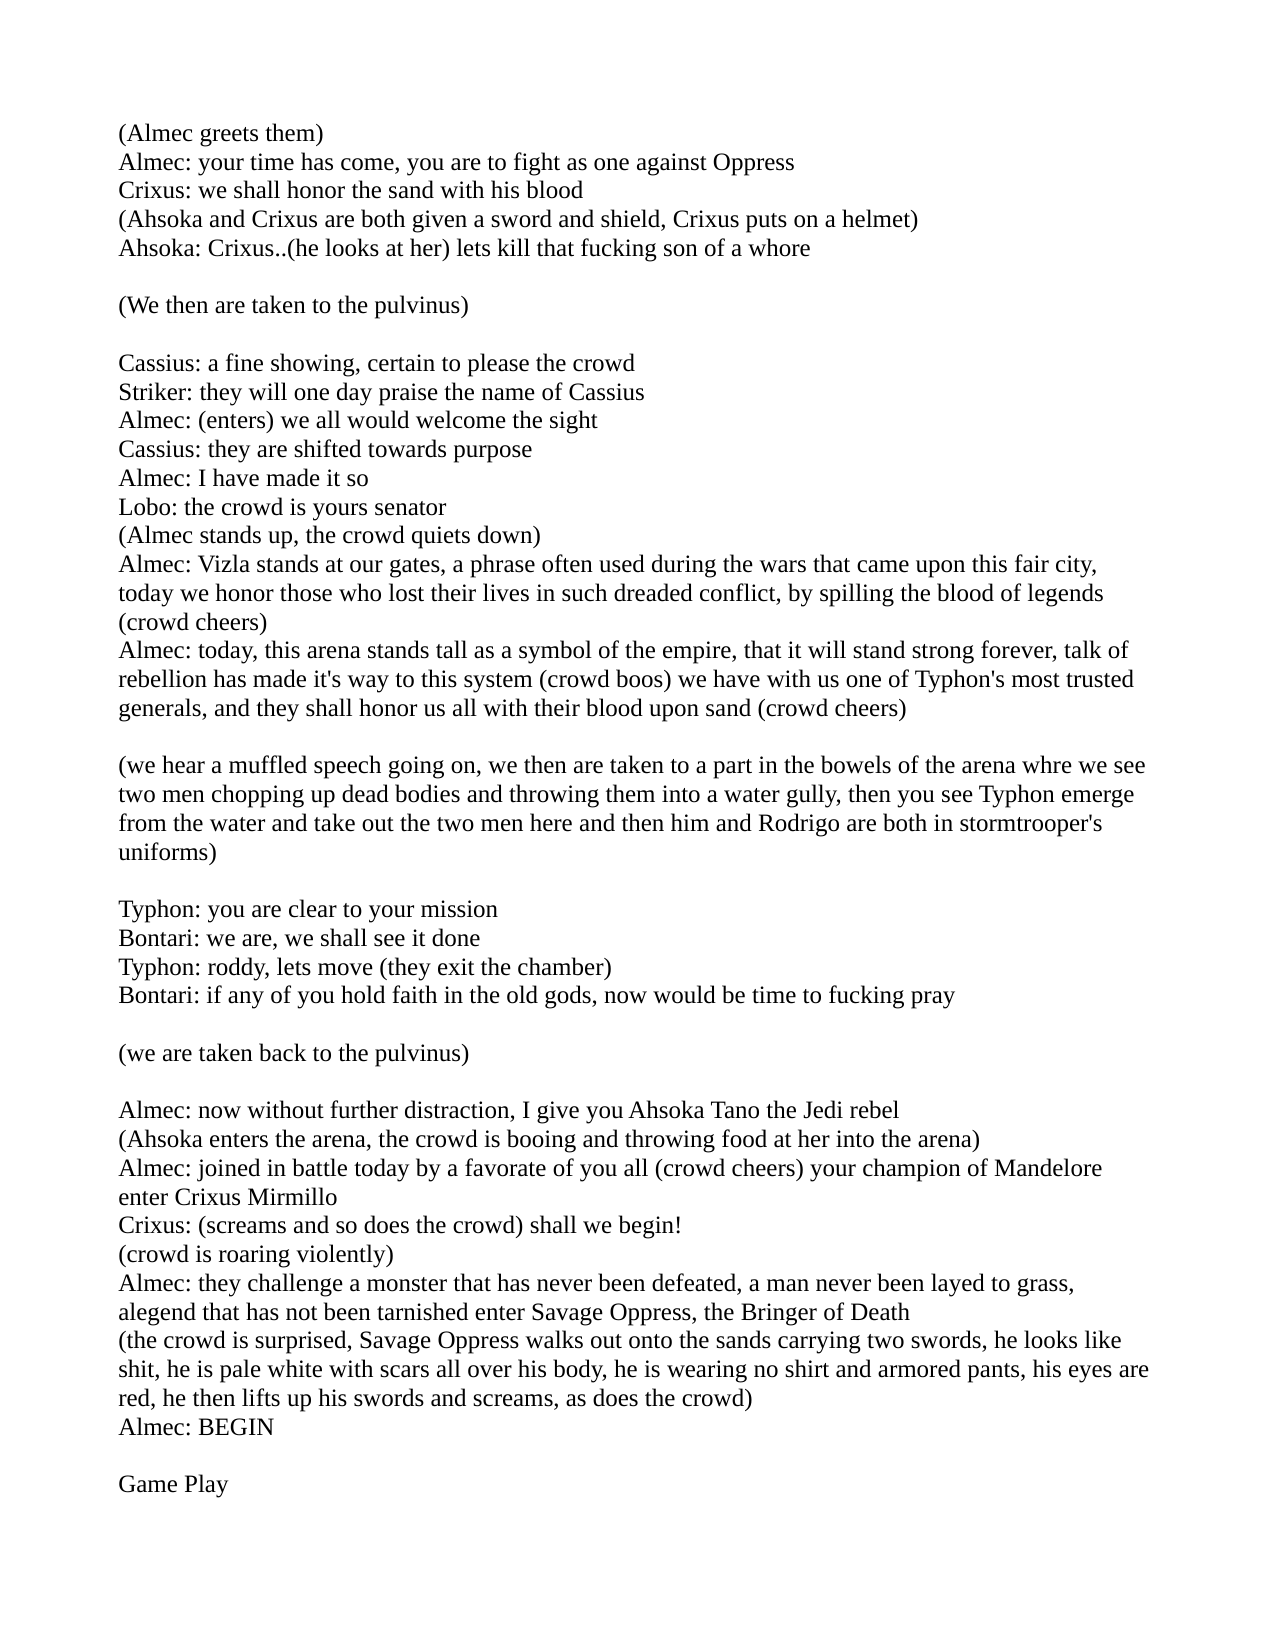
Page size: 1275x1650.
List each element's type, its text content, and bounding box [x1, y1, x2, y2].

text Ahsoka: Crixus..(he looks at her) lets kill that fucking son of a whore [118, 233, 1157, 262]
text Almec: now without further distraction, I give you Ahsoka Tano the Jedi rebel [118, 1096, 1157, 1124]
text (Ahsoka and Crixus are both given a sword and shield, Crixus puts on a helmet) [118, 204, 1157, 233]
text Crixus: we shall honor the sand with his blood [118, 176, 1157, 204]
text (crowd cheers) [118, 607, 1157, 636]
text Typhon: roddy, lets move (they exit the chamber) [118, 952, 1157, 981]
text Game Play [118, 1469, 1157, 1498]
text Crixus: (screams and so does the crowd) shall we begin! [118, 1211, 1157, 1239]
text (the crowd is surprised, Savage Oppress walks out onto the sands carrying two swords, he looks like shit, he is pale white with scars all over his body, he is wearing no shirt and armored pants, his eyes are red, he then lifts up his swords and screams, as does the crowd) [118, 1326, 1157, 1412]
text Typhon: you are clear to your mission [118, 894, 1157, 923]
text Almec: today, this arena stands tall as a symbol of the empire, that it will stand strong forever, talk of rebellion has made it's way to this system (crowd boos) we have with us one of Typhon's most trusted generals, and they shall honor us all with their blood upon sand (crowd cheers) [118, 636, 1157, 722]
text (we are taken back to the pulvinus) [118, 1038, 1157, 1067]
text Almec: I have made it so [118, 463, 1157, 492]
text Almec: your time has come, you are to fight as one against Oppress [118, 147, 1157, 176]
text Almec: Vizla stands at our gates, a phrase often used during the wars that came upon this fair city, today we honor those who lost their lives in such dreaded conflict, by spilling the blood of legends [118, 549, 1157, 607]
text (Almec greets them) [118, 118, 1157, 147]
text (Almec stands up, the crowd quiets down) [118, 521, 1157, 549]
text Almec: they challenge a monster that has never been defeated, a man never been layed to grass, alegend that has not been tarnished enter Savage Oppress, the Bringer of Death [118, 1268, 1157, 1326]
text Cassius: a fine showing, certain to please the crowd [118, 348, 1157, 377]
text Striker: they will one day praise the name of Cassius [118, 377, 1157, 406]
text Bontari: if any of you hold faith in the old gods, now would be time to fucking pray [118, 981, 1157, 1009]
text (crowd is roaring violently) [118, 1239, 1157, 1268]
text Almec: BEGIN [118, 1412, 1157, 1441]
text Bontari: we are, we shall see it done [118, 923, 1157, 952]
text (we hear a muffled speech going on, we then are taken to a part in the bowels of the arena whre we see two men chopping up dead bodies and throwing them into a water gully, then you see Typhon emerge from the water and take out the two men here and then him and Rodrigo are both in stormtrooper's uniforms) [118, 751, 1157, 866]
text Cassius: they are shifted towards purpose [118, 434, 1157, 463]
text Almec: joined in battle today by a favorate of you all (crowd cheers) your champion of Mandelore enter Crixus Mirmillo [118, 1153, 1157, 1211]
text Almec: (enters) we all would welcome the sight [118, 406, 1157, 434]
text (Ahsoka enters the arena, the crowd is booing and throwing food at her into the arena) [118, 1124, 1157, 1153]
text (We then are taken to the pulvinus) [118, 291, 1157, 319]
text Lobo: the crowd is yours senator [118, 492, 1157, 521]
